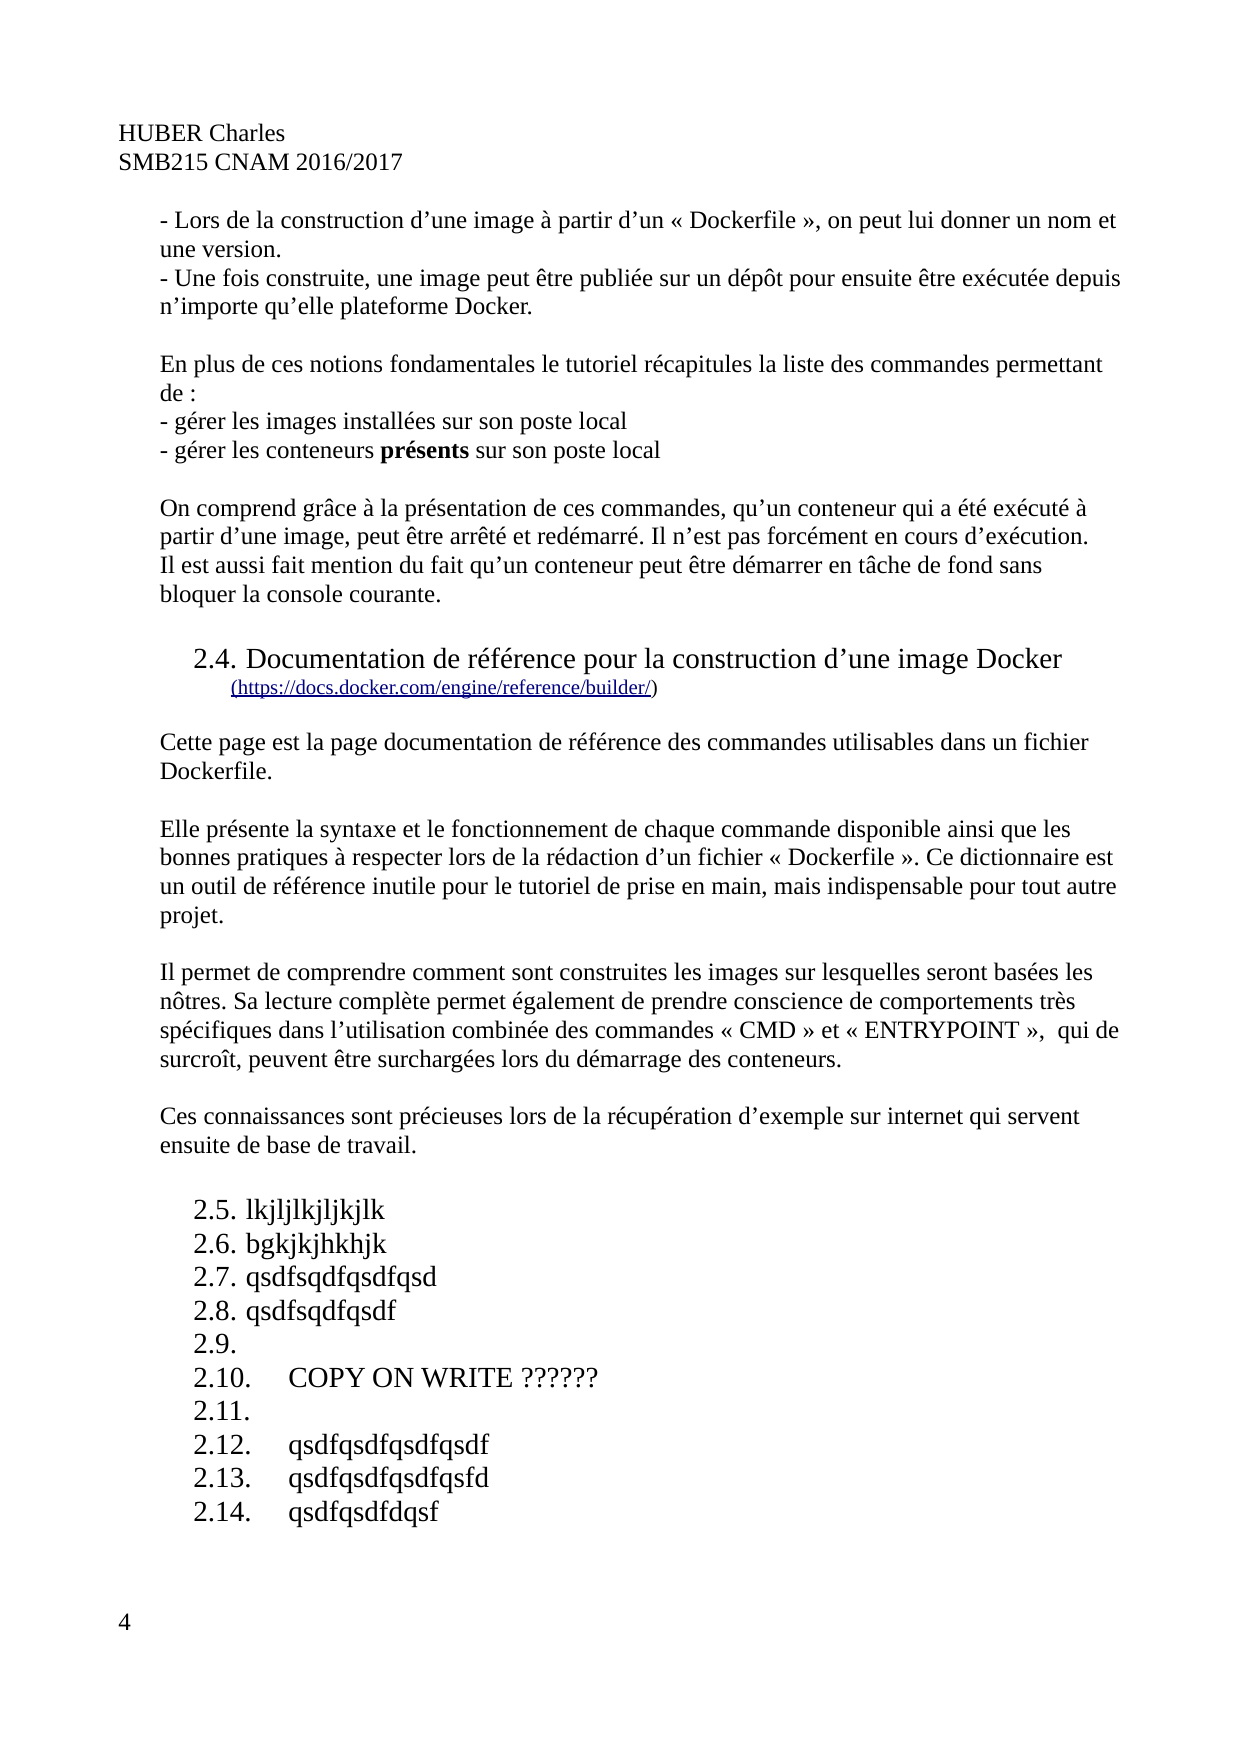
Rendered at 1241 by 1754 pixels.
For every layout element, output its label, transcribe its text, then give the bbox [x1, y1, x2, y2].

text Il permet de comprendre comment sont construites les images sur lesquelles seront basées les nôtres. Sa lecture complète permet également de prendre conscience de comportements très spécifiques dans l’utilisation combinée des commandes « CMD » et « ENTRYPOINT », qui de surcroît, peuvent être surchargées lors du démarrage des conteneurs. [159, 957, 1122, 1072]
list qsdfqsdfdqsf [193, 1494, 1122, 1528]
text Cette page est la page documentation de référence des commandes utilisables dans un fichier Dockerfile. [159, 727, 1122, 785]
list (https://docs.docker.com/engine/reference/builder/) [193, 675, 1122, 699]
text On comprend grâce à la présentation de ces commandes, qu’un conteneur qui a été exécuté à partir d’une image, peut être arrêté et redémarré. Il n’est pas forcément en cours d’exécution. [159, 493, 1122, 550]
list qsdfqsdfqsdfqsfd [193, 1461, 1122, 1494]
text - gérer les conteneurs présents sur son poste local [159, 435, 1122, 464]
text - Lors de la construction d’une image à partir d’un « Dockerfile », on peut lui donner un nom et une version. [159, 205, 1122, 263]
text - gérer les images installées sur son poste local [159, 406, 1122, 435]
list qsdfsqdfqsdf [193, 1293, 1122, 1326]
list qsdfqsdfqsdfqsdf [193, 1427, 1122, 1461]
list bgkjkjhkhjk [193, 1226, 1122, 1259]
list Documentation de référence pour la construction d’une image Docker [193, 641, 1122, 675]
list qsdfsqdfqsdfqsd [193, 1259, 1122, 1293]
text Elle présente la syntaxe et le fonctionnement de chaque commande disponible ainsi que les bonnes pratiques à respecter lors de la rédaction d’un fichier « Dockerfile ». Ce dictionnaire est un outil de référence inutile pour le tutoriel de prise en main, mais indispensable pour tout autre projet. [159, 814, 1122, 929]
text Il est aussi fait mention du fait qu’un conteneur peut être démarrer en tâche de fond sans bloquer la console courante. [159, 550, 1122, 608]
text En plus de ces notions fondamentales le tutoriel récapitules la liste des commandes permettant de : [159, 349, 1122, 406]
text - Une fois construite, une image peut être publiée sur un dépôt pour ensuite être exécutée depuis n’importe qu’elle plateforme Docker. [159, 263, 1122, 320]
list COPY ON WRITE ?????? [193, 1360, 1122, 1393]
text Ces connaissances sont précieuses lors de la récupération d’exemple sur internet qui servent ensuite de base de travail. [159, 1101, 1122, 1159]
list lkjljlkjljkjlk [193, 1192, 1122, 1226]
